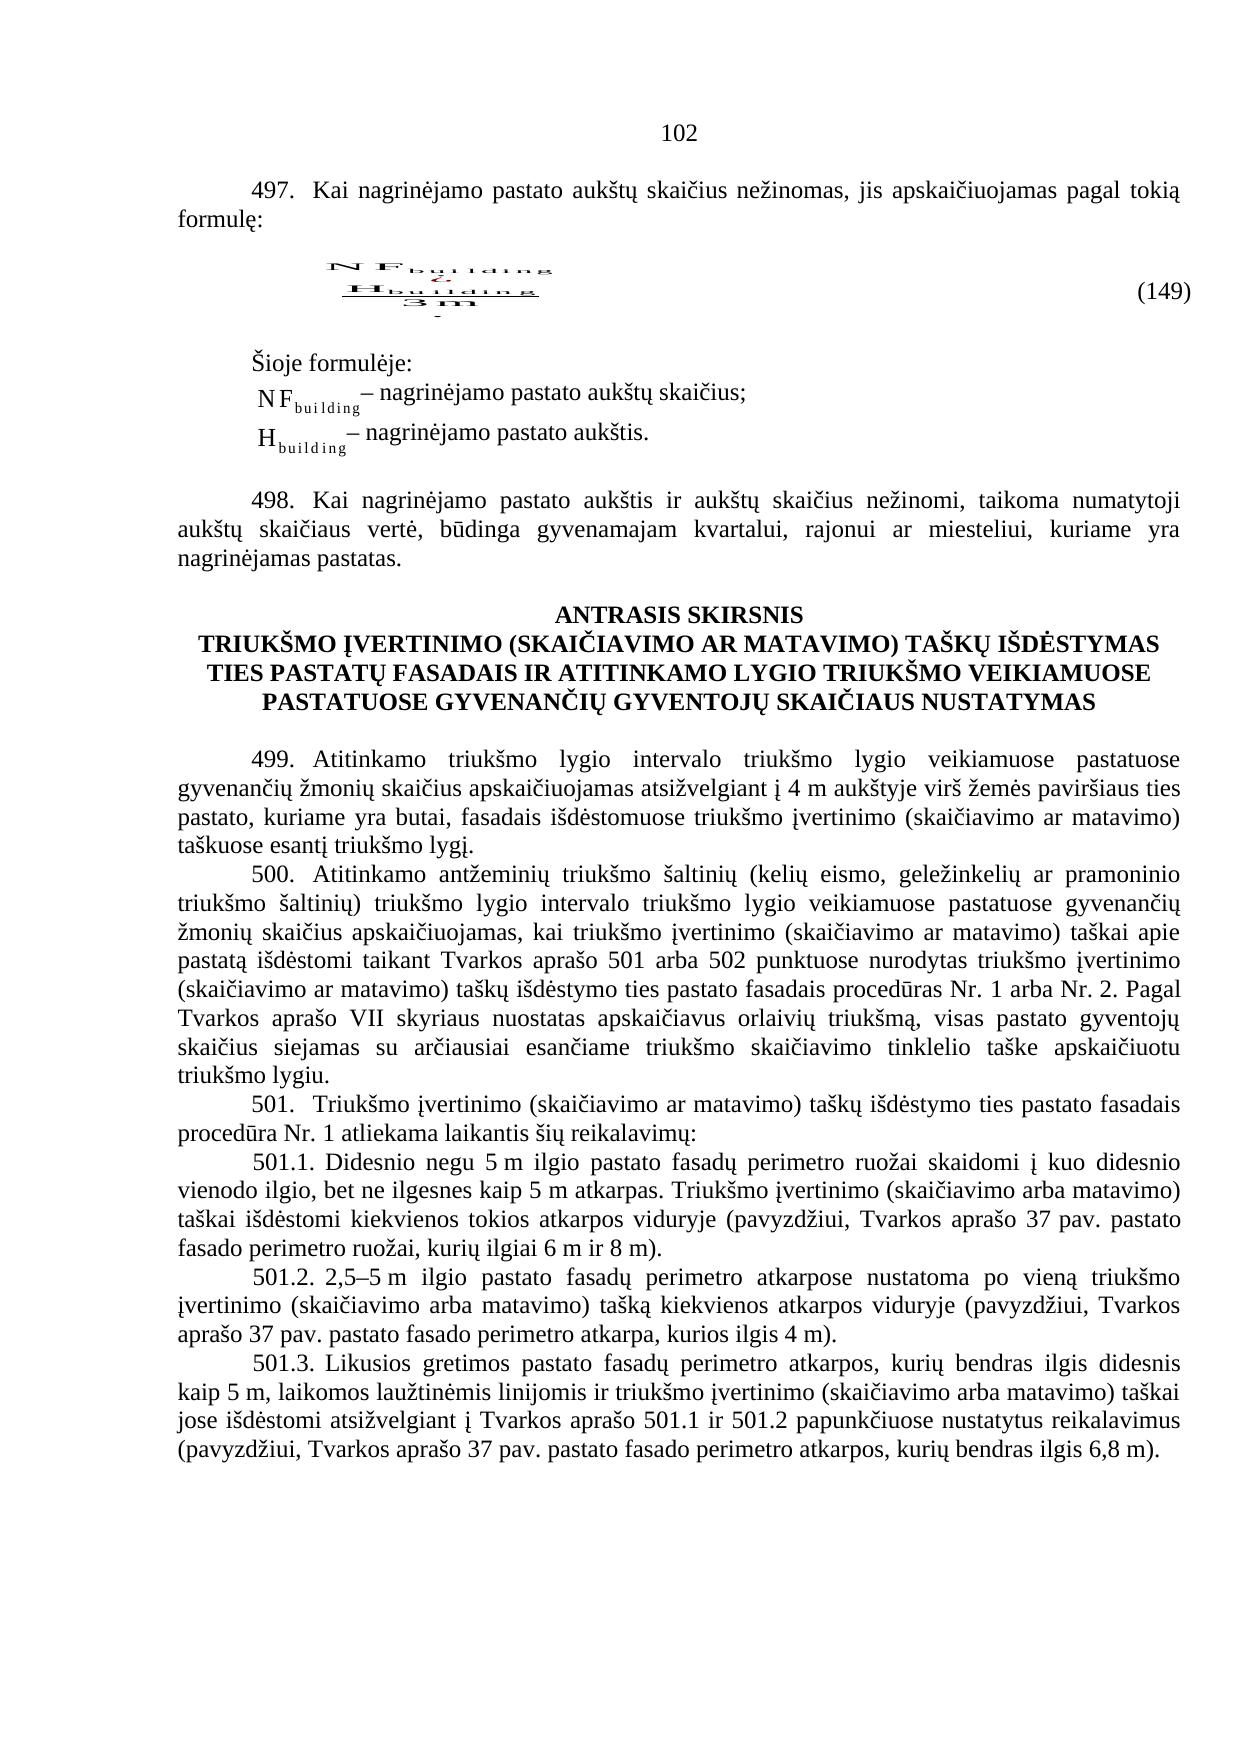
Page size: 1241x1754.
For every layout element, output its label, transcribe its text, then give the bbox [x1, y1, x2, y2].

text 500. Atitinkamo antžeminių triukšmo šaltinių (kelių eismo, geležinkelių ar pramoninio triukšmo šaltinių) triukšmo lygio intervalo triukšmo lygio veikiamuose pastatuose gyvenančių žmonių skaičius apskaičiuojamas, kai triukšmo įvertinimo (skaičiavimo ar matavimo) taškai apie pastatą išdėstomi taikant Tvarkos aprašo 501 arba 502 punktuose nurodytas triukšmo įvertinimo (skaičiavimo ar matavimo) taškų išdėstymo ties pastato fasadais procedūras Nr. 1 arba Nr. 2. Pagal Tvarkos aprašo VII skyriaus nuostatas apskaičiavus orlaivių triukšmą, visas pastato gyventojų skaičius siejamas su arčiausiai esančiame triukšmo skaičiavimo tinklelio taške apskaičiuotu triukšmo lygiu. [177, 859, 1181, 1089]
table_header ) [1183, 262, 1196, 320]
text 499. Atitinkamo triukšmo lygio intervalo triukšmo lygio veikiamuose pastatuose gyvenančių žmonių skaičius apskaičiuojamas atsižvelgiant į 4 m aukštyje virš žemės paviršiaus ties pastato, kuriame yra butai, fasadais išdėstomuose triukšmo įvertinimo (skaičiavimo ar matavimo) taškuose esantį triukšmo lygį. [177, 744, 1181, 859]
text 501. Triukšmo įvertinimo (skaičiavimo ar matavimo) taškų išdėstymo ties pastato fasadais procedūra Nr. 1 atliekama laikantis šių reikalavimų: [177, 1089, 1181, 1147]
text ANTRASIS SKIRSNIS [177, 601, 1181, 629]
table_header [177, 262, 251, 320]
text – nagrinėjamo pastato aukštų skaičius; [177, 377, 1181, 417]
table_header ( [1137, 262, 1145, 320]
text 501.2. 2,5–5 m ilgio pastato fasadų perimetro atkarpose nustatoma po vieną triukšmo įvertinimo (skaičiavimo arba matavimo) tašką kiekvienos atkarpos viduryje (pavyzdžiui, Tvarkos aprašo 37 pav. pastato fasado perimetro atkarpa, kurios ilgis 4 m). [177, 1262, 1181, 1348]
text 501.1. Didesnio negu 5 m ilgio pastato fasadų perimetro ruožai skaidomi į kuo didesnio vienodo ilgio, bet ne ilgesnes kaip 5 m atkarpas. Triukšmo įvertinimo (skaičiavimo arba matavimo) taškai išdėstomi kiekvienos tokios atkarpos viduryje (pavyzdžiui, Tvarkos aprašo 37 pav. pastato fasado perimetro ruožai, kurių ilgiai 6 m ir 8 m). [177, 1147, 1181, 1262]
table_header 149 [1145, 262, 1183, 320]
text – nagrinėjamo pastato aukštis. [177, 417, 1181, 457]
text TRIUKŠMO ĮVERTINIMO (SKAIČIAVIMO AR MATAVIMO) TAŠKŲ IŠDĖSTYMAS TIES PASTATŲ FASADAIS IR ATITINKAMO LYGIO TRIUKŠMO VEIKIAMUOSE PASTATUOSE GYVENANČIŲ GYVENTOJŲ SKAIČIAUS NUSTATYMAS [177, 629, 1181, 716]
text 501.3. Likusios gretimos pastato fasadų perimetro atkarpos, kurių bendras ilgis didesnis kaip 5 m, laikomos laužtinėmis linijomis ir triukšmo įvertinimo (skaičiavimo arba matavimo) taškai jose išdėstomi atsižvelgiant į Tvarkos aprašo 501.1 ir 501.2 papunkčiuose nustatytus reikalavimus (pavyzdžiui, Tvarkos aprašo 37 pav. pastato fasado perimetro atkarpos, kurių bendras ilgis 6,8 m). [177, 1348, 1181, 1463]
text Šioje formulėje: [177, 348, 1181, 377]
text 497. Kai nagrinėjamo pastato aukštų skaičius nežinomas, jis apskaičiuojamas pagal tokią formulę: [177, 176, 1181, 233]
table_header [251, 262, 1137, 320]
text 498. Kai nagrinėjamo pastato aukštis ir aukštų skaičius nežinomi, taikoma numatytoji aukštų skaičiaus vertė, būdinga gyvenamajam kvartalui, rajonui ar miesteliui, kuriame yra nagrinėjamas pastatas. [177, 486, 1181, 572]
